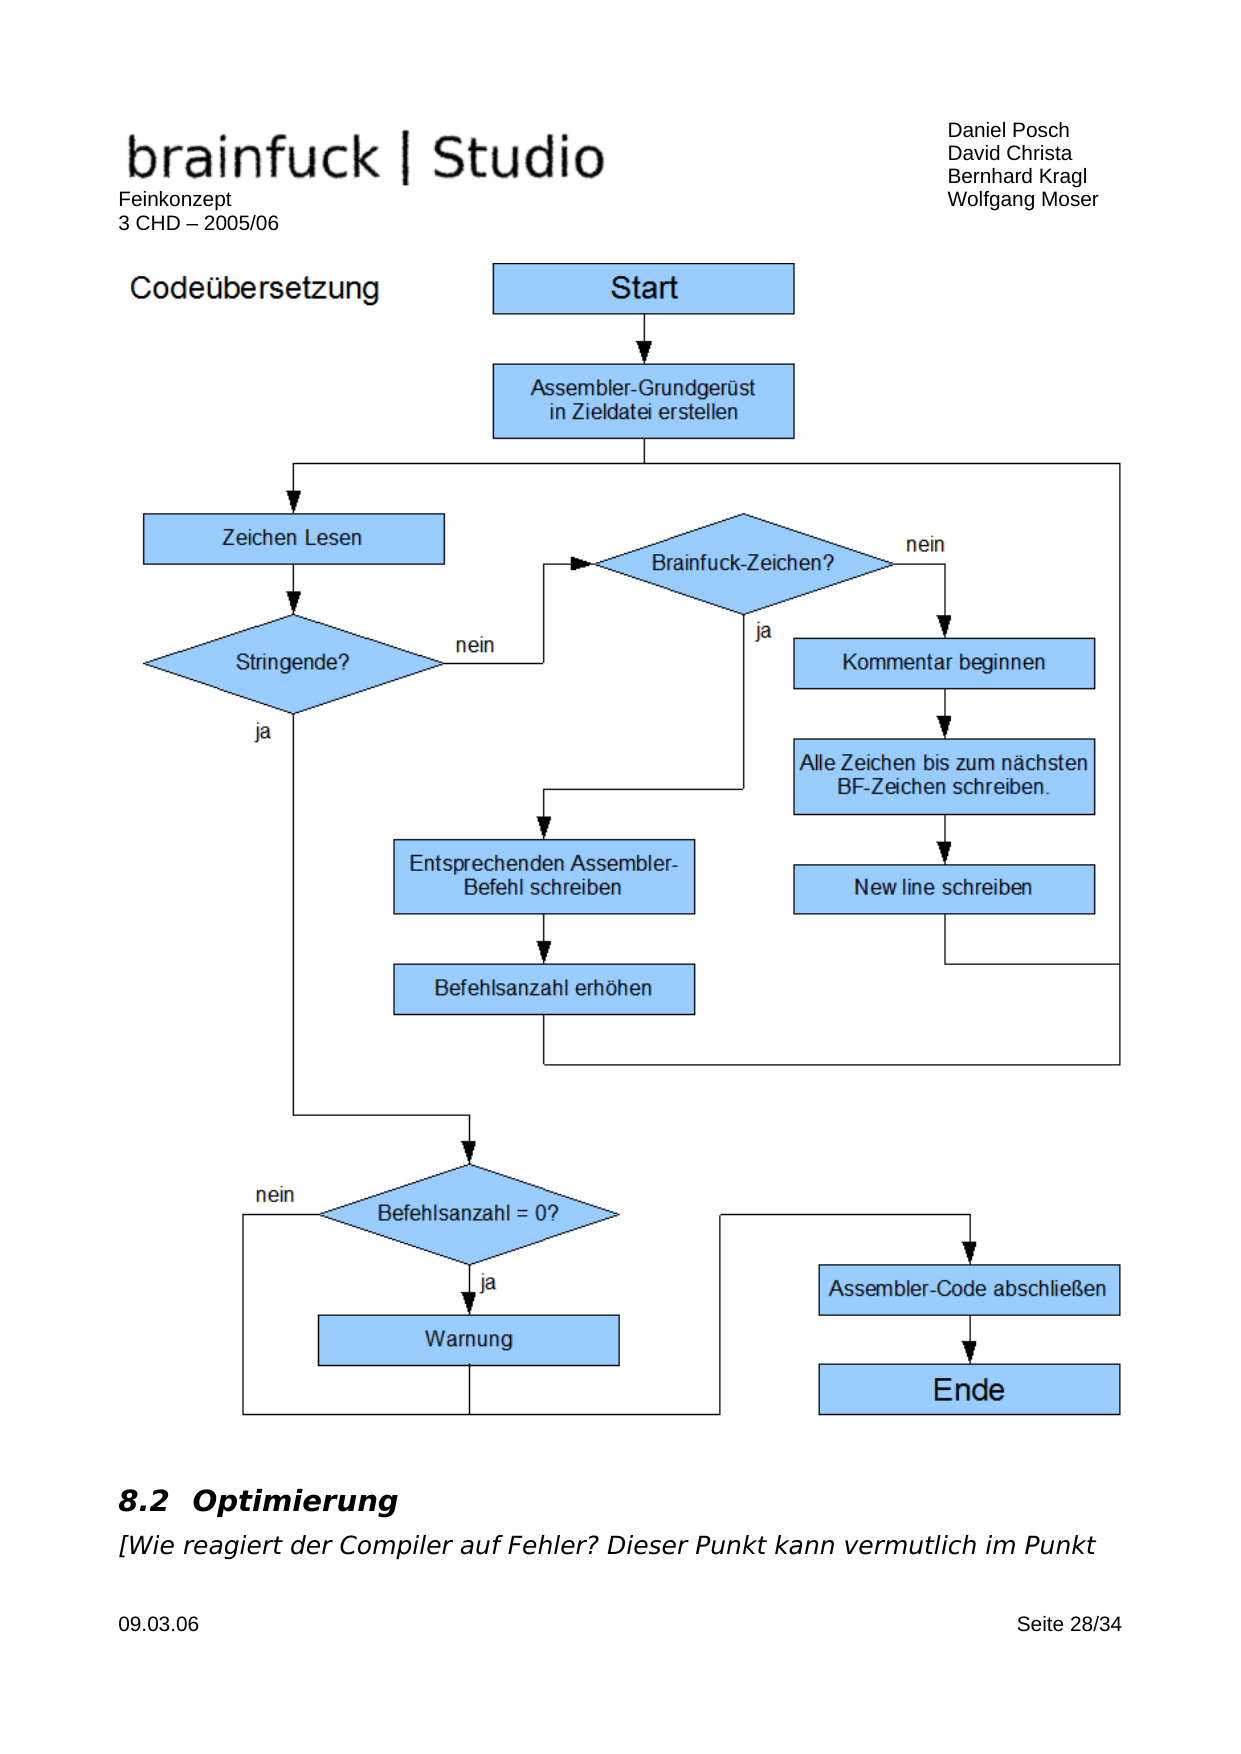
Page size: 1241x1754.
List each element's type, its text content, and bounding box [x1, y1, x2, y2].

picture [118, 118, 609, 187]
text [Wie reagiert der Compiler auf Fehler? Dieser Punkt kann vermutlich im Punkt [118, 1531, 1122, 1560]
picture [118, 263, 1122, 1418]
subtitle Optimierung [118, 1485, 1122, 1519]
